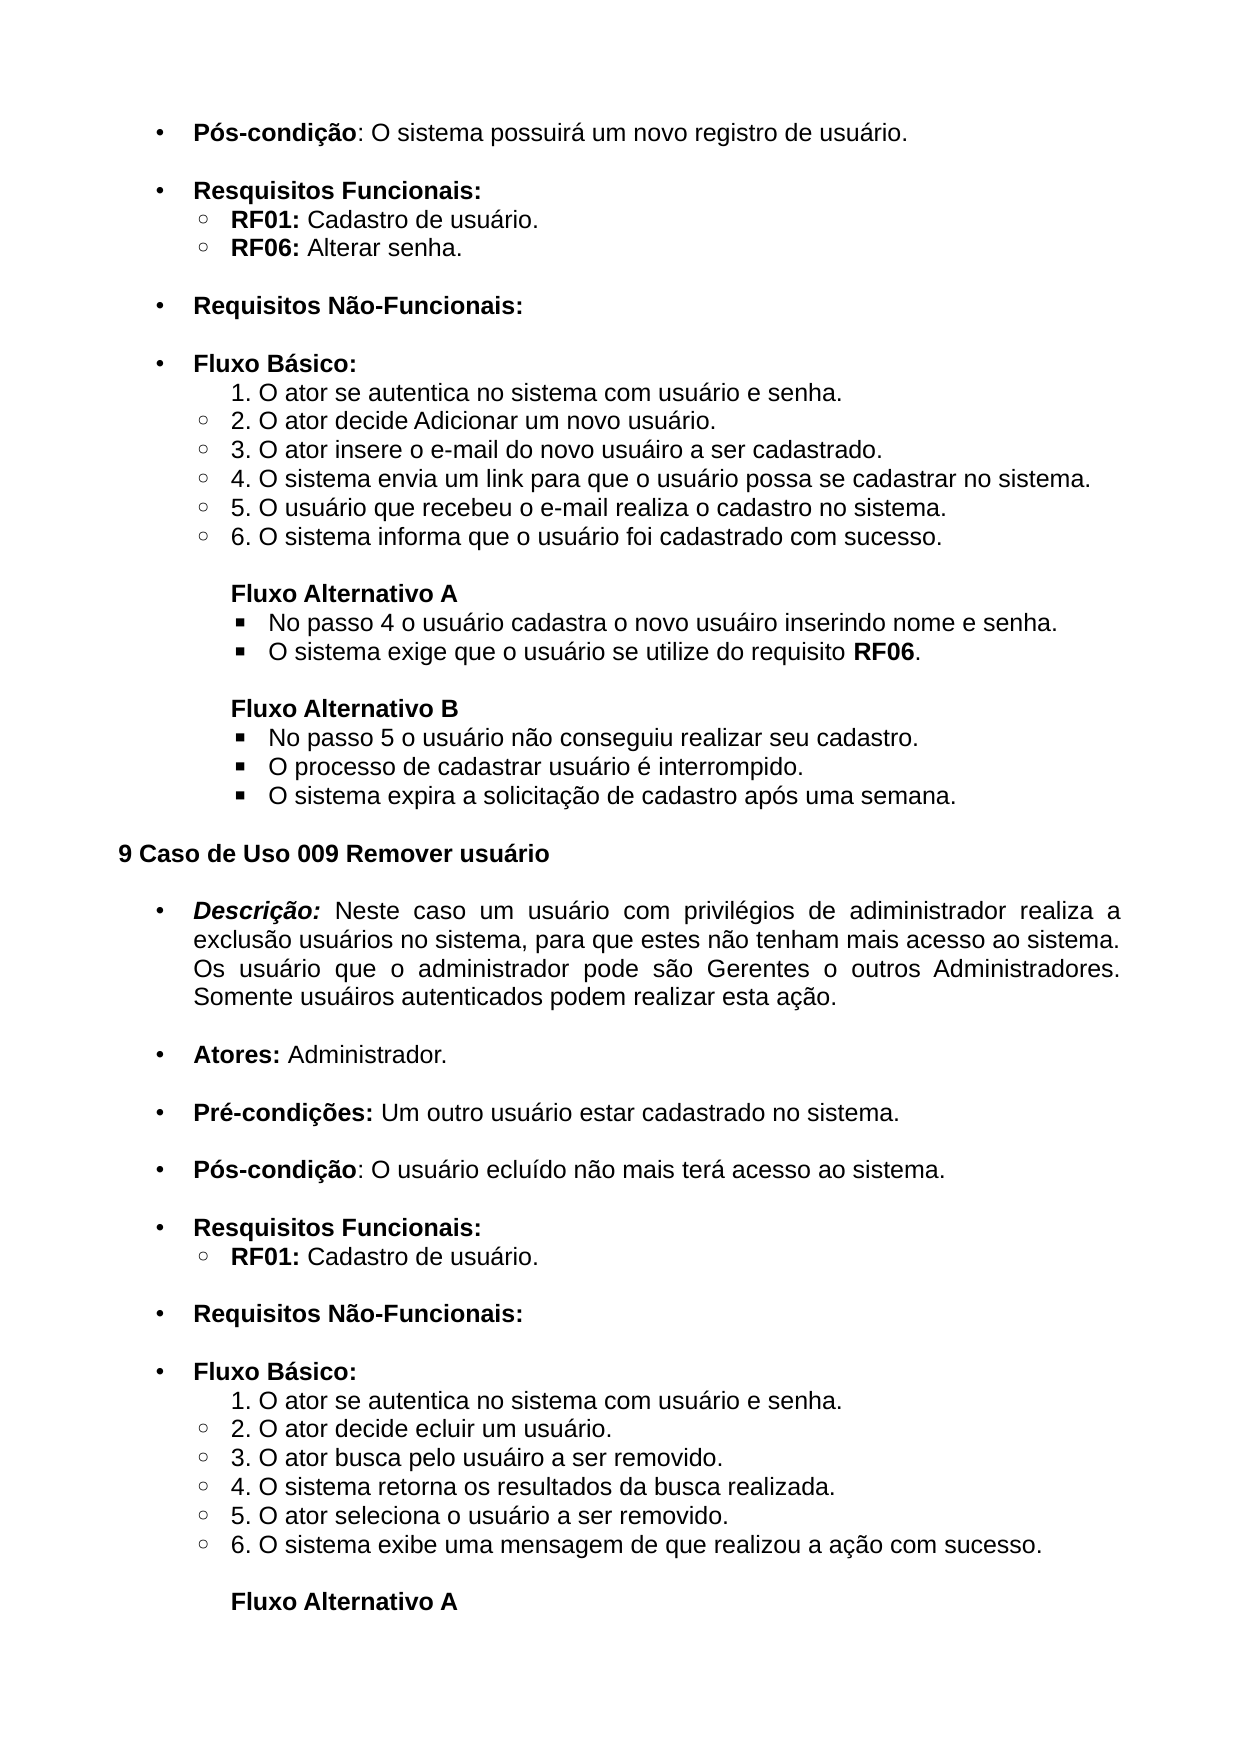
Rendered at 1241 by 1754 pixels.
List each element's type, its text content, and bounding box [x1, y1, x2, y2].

list RF01: Cadastro de usuário. [193, 1242, 1122, 1270]
list O sistema expira a solicitação de cadastro após uma semana. [231, 781, 1122, 810]
list 5. O ator seleciona o usuário a ser removido. [193, 1501, 1122, 1530]
list Fluxo Básico: [156, 349, 1122, 377]
list 3. O ator insere o e-mail do novo usuáiro a ser cadastrado. [193, 435, 1122, 464]
list Pós-condição: O usuário ecluído não mais terá acesso ao sistema. [156, 1155, 1122, 1184]
list Resquisitos Funcionais: [156, 1213, 1122, 1242]
list Fluxo Alternativo B [193, 694, 1122, 723]
list Fluxo Alternativo A [193, 579, 1122, 608]
list Pré-condições: Um outro usuário estar cadastrado no sistema. [156, 1097, 1122, 1126]
list Descrição: Neste caso um usuário com privilégios de adiministrador realiza a exclusão usuários no sistema, para que estes não tenham mais acesso ao sistema. Os usuário que o administrador pode são Gerentes o outros Administradores. Somente usuáiros autenticados podem realizar esta ação. [156, 896, 1122, 1011]
list Resquisitos Funcionais: [156, 176, 1122, 204]
list Fluxo Alternativo A [193, 1587, 1122, 1616]
list Fluxo Básico: [156, 1357, 1122, 1386]
list RF06: Alterar senha. [193, 233, 1122, 262]
list 4. O sistema envia um link para que o usuário possa se cadastrar no sistema. [193, 464, 1122, 493]
list 1. O ator se autentica no sistema com usuário e senha. [193, 377, 1122, 406]
list 3. O ator busca pelo usuáiro a ser removido. [193, 1443, 1122, 1472]
list O processo de cadastrar usuário é interrompido. [231, 752, 1122, 781]
list O sistema exige que o usuário se utilize do requisito RF06. [231, 637, 1122, 666]
list 6. O sistema informa que o usuário foi cadastrado com sucesso. [193, 522, 1122, 551]
list Pós-condição: O sistema possuirá um novo registro de usuário. [156, 118, 1122, 147]
list Requisitos Não-Funcionais: [156, 291, 1122, 320]
list 1. O ator se autentica no sistema com usuário e senha. [193, 1386, 1122, 1414]
list Requisitos Não-Funcionais: [156, 1299, 1122, 1328]
list 2. O ator decide ecluir um usuário. [193, 1414, 1122, 1443]
list 5. O usuário que recebeu o e-mail realiza o cadastro no sistema. [193, 493, 1122, 522]
list RF01: Cadastro de usuário. [193, 204, 1122, 233]
list No passo 4 o usuário cadastra o novo usuáiro inserindo nome e senha. [231, 608, 1122, 637]
list 4. O sistema retorna os resultados da busca realizada. [193, 1472, 1122, 1501]
text 9 Caso de Uso 009 Remover usuário [118, 838, 1122, 867]
list No passo 5 o usuário não conseguiu realizar seu cadastro. [231, 723, 1122, 752]
list Atores: Administrador. [156, 1040, 1122, 1069]
list 6. O sistema exibe uma mensagem de que realizou a ação com sucesso. [193, 1530, 1122, 1559]
list 2. O ator decide Adicionar um novo usuário. [193, 406, 1122, 435]
